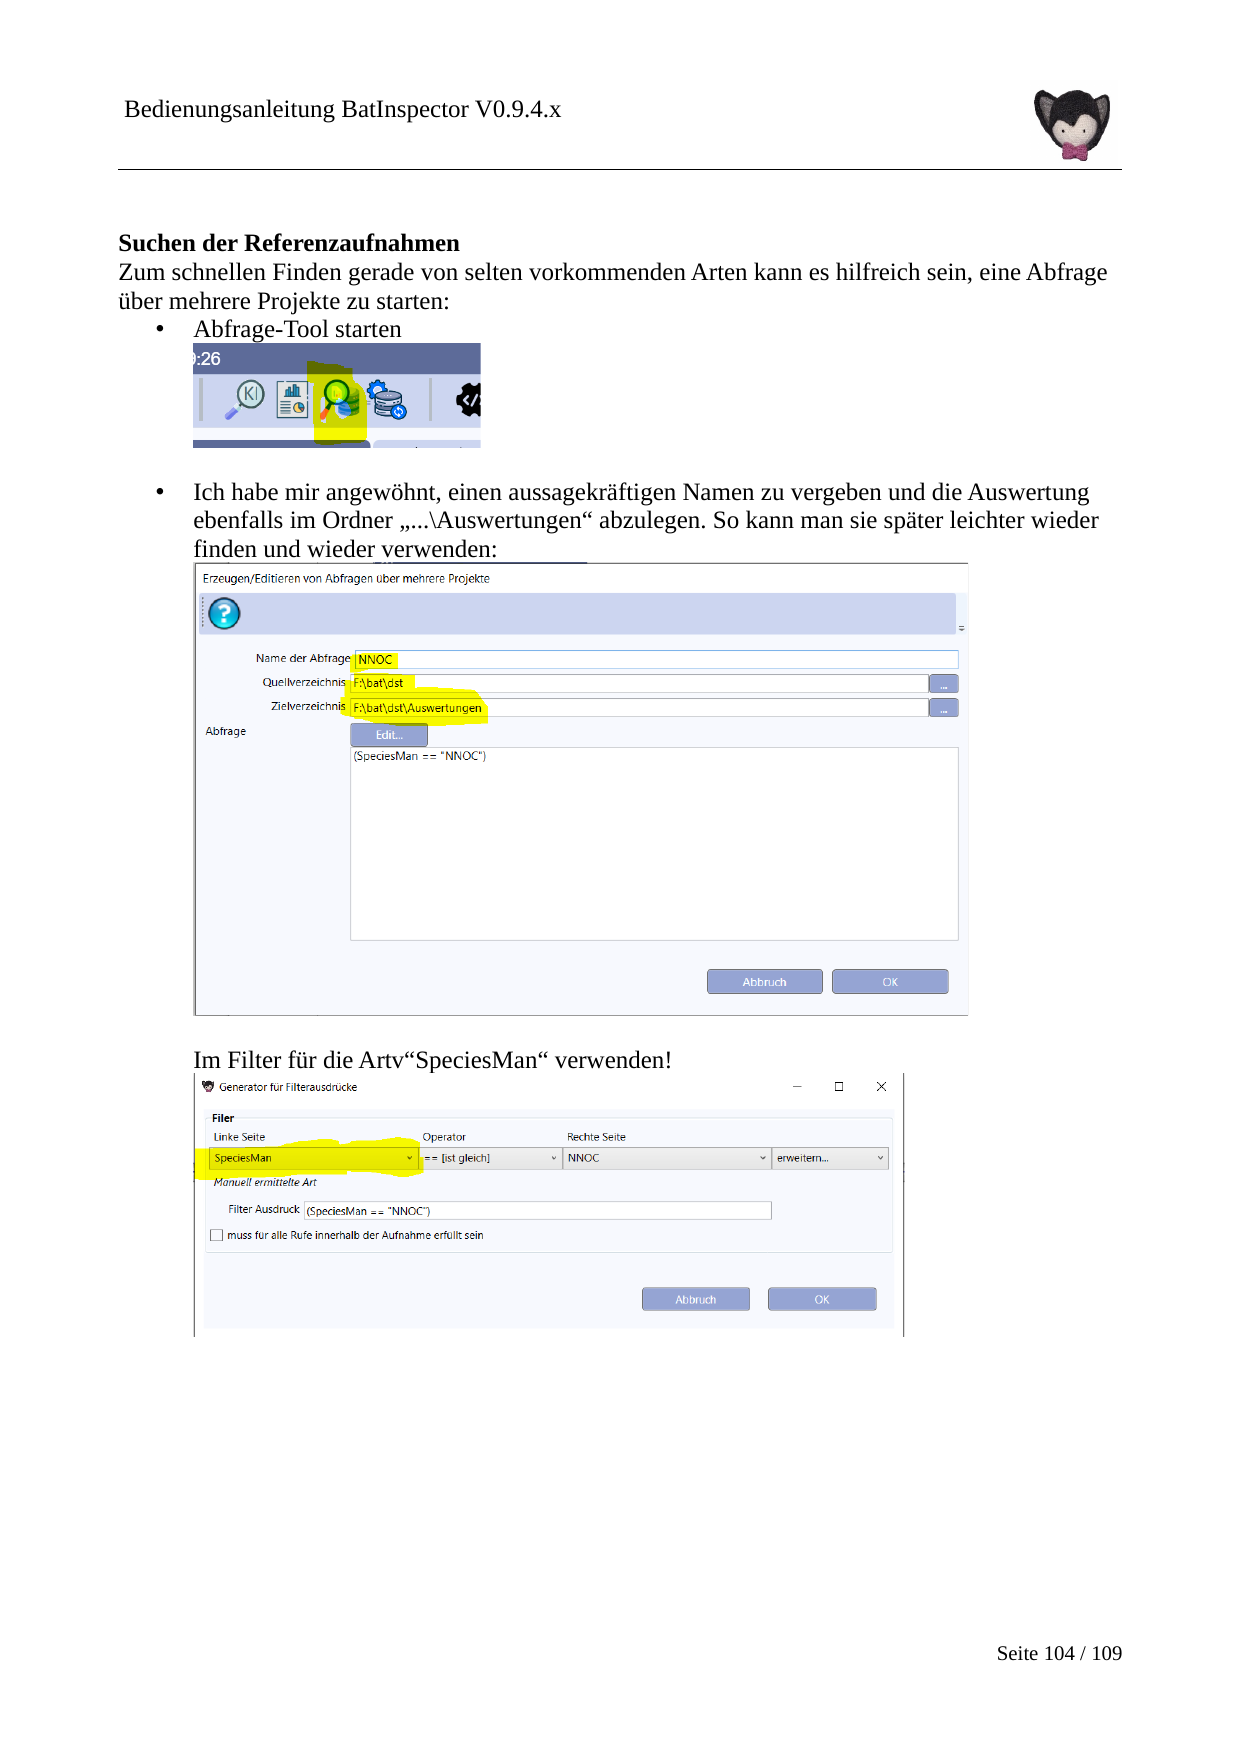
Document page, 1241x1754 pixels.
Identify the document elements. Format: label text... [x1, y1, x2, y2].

text Zum schnellen Finden gerade von selten vorkommenden Arten kann es hilfreich sein, eine Abfrage über mehrere Projekte zu starten: [118, 257, 1122, 314]
list Abfrage-Tool starten [156, 314, 1122, 477]
picture [1030, 80, 1119, 169]
picture [193, 562, 969, 1016]
picture [193, 343, 481, 448]
text Suchen der Referenzaufnahmen [118, 228, 1122, 257]
list Ich habe mir angewöhnt, einen aussagekräftigen Namen zu vergeben und die Auswertung ebenfalls im Ordner „...\Auswertungen“ abzulegen. So kann man sie später leichter wieder finden und wieder verwenden: Im Filter für die Artv“SpeciesMan“ verwenden! [156, 477, 1122, 1365]
picture [193, 1073, 905, 1337]
